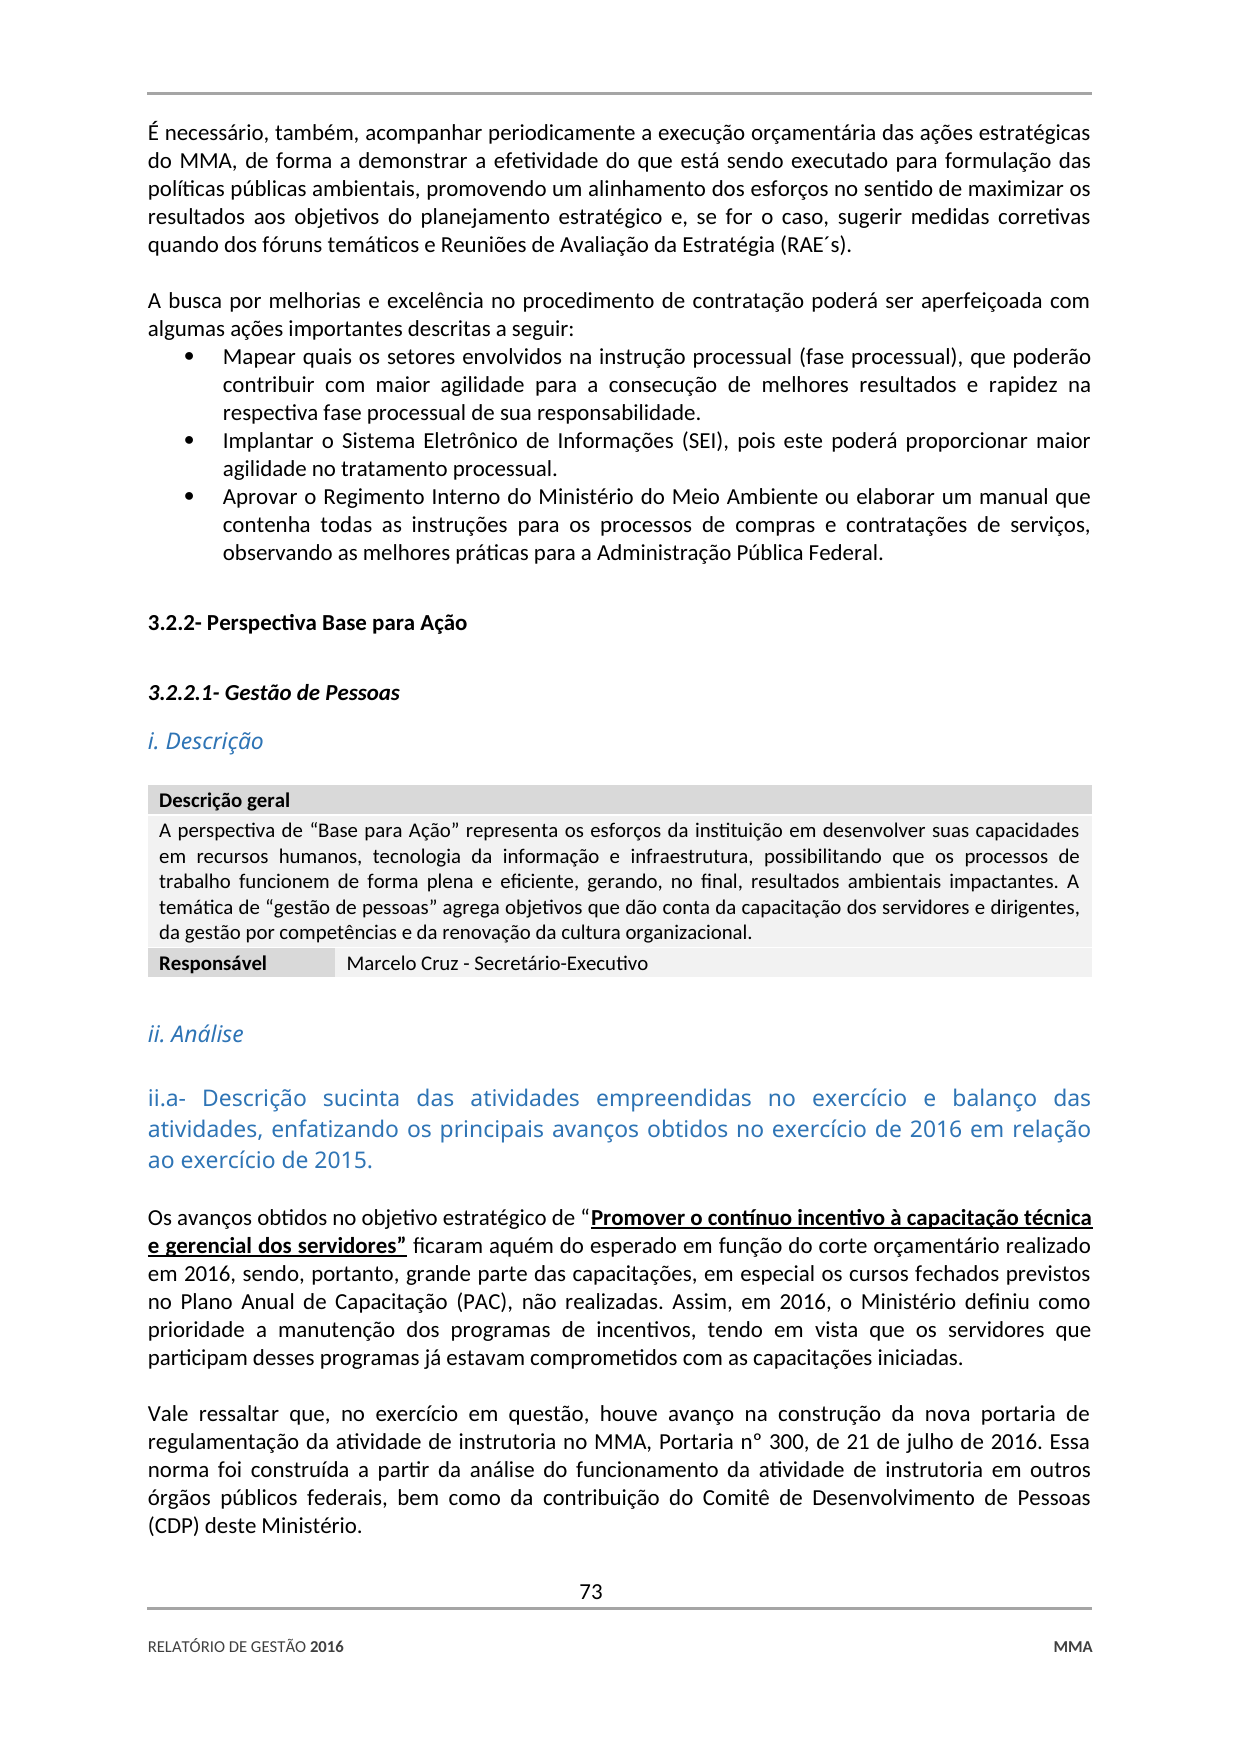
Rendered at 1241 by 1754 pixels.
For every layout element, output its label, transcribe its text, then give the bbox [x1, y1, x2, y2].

table_cell Marcelo Cruz - Secretário-Executivo [335, 948, 1092, 977]
subtitle i. Descrição [148, 724, 1092, 756]
subtitle 3.2.2.1- Gestão de Pessoas [148, 678, 1092, 706]
list Implantar o Sistema Eletrônico de Informações (SEI), pois este poderá proporcionar maior agilidade no tratamento processual. [185, 426, 1092, 482]
text A busca por melhorias e excelência no procedimento de contratação poderá ser aperfeiçoada com algumas ações importantes descritas a seguir: [148, 286, 1092, 342]
table_header Descrição geral [148, 785, 621, 814]
text É necessário, também, acompanhar periodicamente a execução orçamentária das ações estratégicas do MMA, de forma a demonstrar a efetividade do que está sendo executado para formulação das políticas públicas ambientais, promovendo um alinhamento dos esforços no sentido de maximizar os resultados aos objetivos do planejamento estratégico e, se for o caso, sugerir medidas corretivas quando dos fóruns temáticos e Reuniões de Avaliação da Estratégia (RAE´s). [148, 118, 1092, 258]
text 3.2.2- Perspectiva Base para Ação [148, 608, 1092, 636]
list Mapear quais os setores envolvidos na instrução processual (fase processual), que poderão contribuir com maior agilidade para a consecução de melhores resultados e rapidez na respectiva fase processual de sua responsabilidade. [185, 342, 1092, 426]
table_header [621, 785, 1092, 814]
text Os avanços obtidos no objetivo estratégico de “Promover o contínuo incentivo à capacitação técnica e gerencial dos servidores” ficaram aquém do esperado em função do corte orçamentário realizado em 2016, sendo, portanto, grande parte das capacitações, em especial os cursos fechados previstos no Plano Anual de Capacitação (PAC), não realizadas. Assim, em 2016, o Ministério definiu como prioridade a manutenção dos programas de incentivos, tendo em vista que os servidores que participam desses programas já estavam comprometidos com as capacitações iniciadas. [148, 1203, 1092, 1371]
subtitle ii. Análise [148, 1018, 1092, 1049]
table_cell A perspectiva de “Base para Ação” representa os esforços da instituição em desenvolver suas capacidades em recursos humanos, tecnologia da informação e infraestrutura, possibilitando que os processos de trabalho funcionem de forma plena e eficiente, gerando, no final, resultados ambientais impactantes. A temática de “gestão de pessoas” agrega objetivos que dão conta da capacitação dos servidores e dirigentes, da gestão por competências e da renovação da cultura organizacional. [148, 816, 1092, 947]
table_cell Responsável [148, 948, 335, 977]
list Aprovar o Regimento Interno do Ministério do Meio Ambiente ou elaborar um manual que contenha todas as instruções para os processos de compras e contratações de serviços, observando as melhores práticas para a Administração Pública Federal. [185, 482, 1092, 566]
subtitle ii.a- Descrição sucinta das atividades empreendidas no exercício e balanço das atividades, enfatizando os principais avanços obtidos no exercício de 2016 em relação ao exercício de 2015. [148, 1081, 1092, 1175]
text Vale ressaltar que, no exercício em questão, houve avanço na construção da nova portaria de regulamentação da atividade de instrutoria no MMA, Portaria nº 300, de 21 de julho de 2016. Essa norma foi construída a partir da análise do funcionamento da atividade de instrutoria em outros órgãos públicos federais, bem como da contribuição do Comitê de Desenvolvimento de Pessoas (CDP) deste Ministério. [148, 1399, 1092, 1539]
